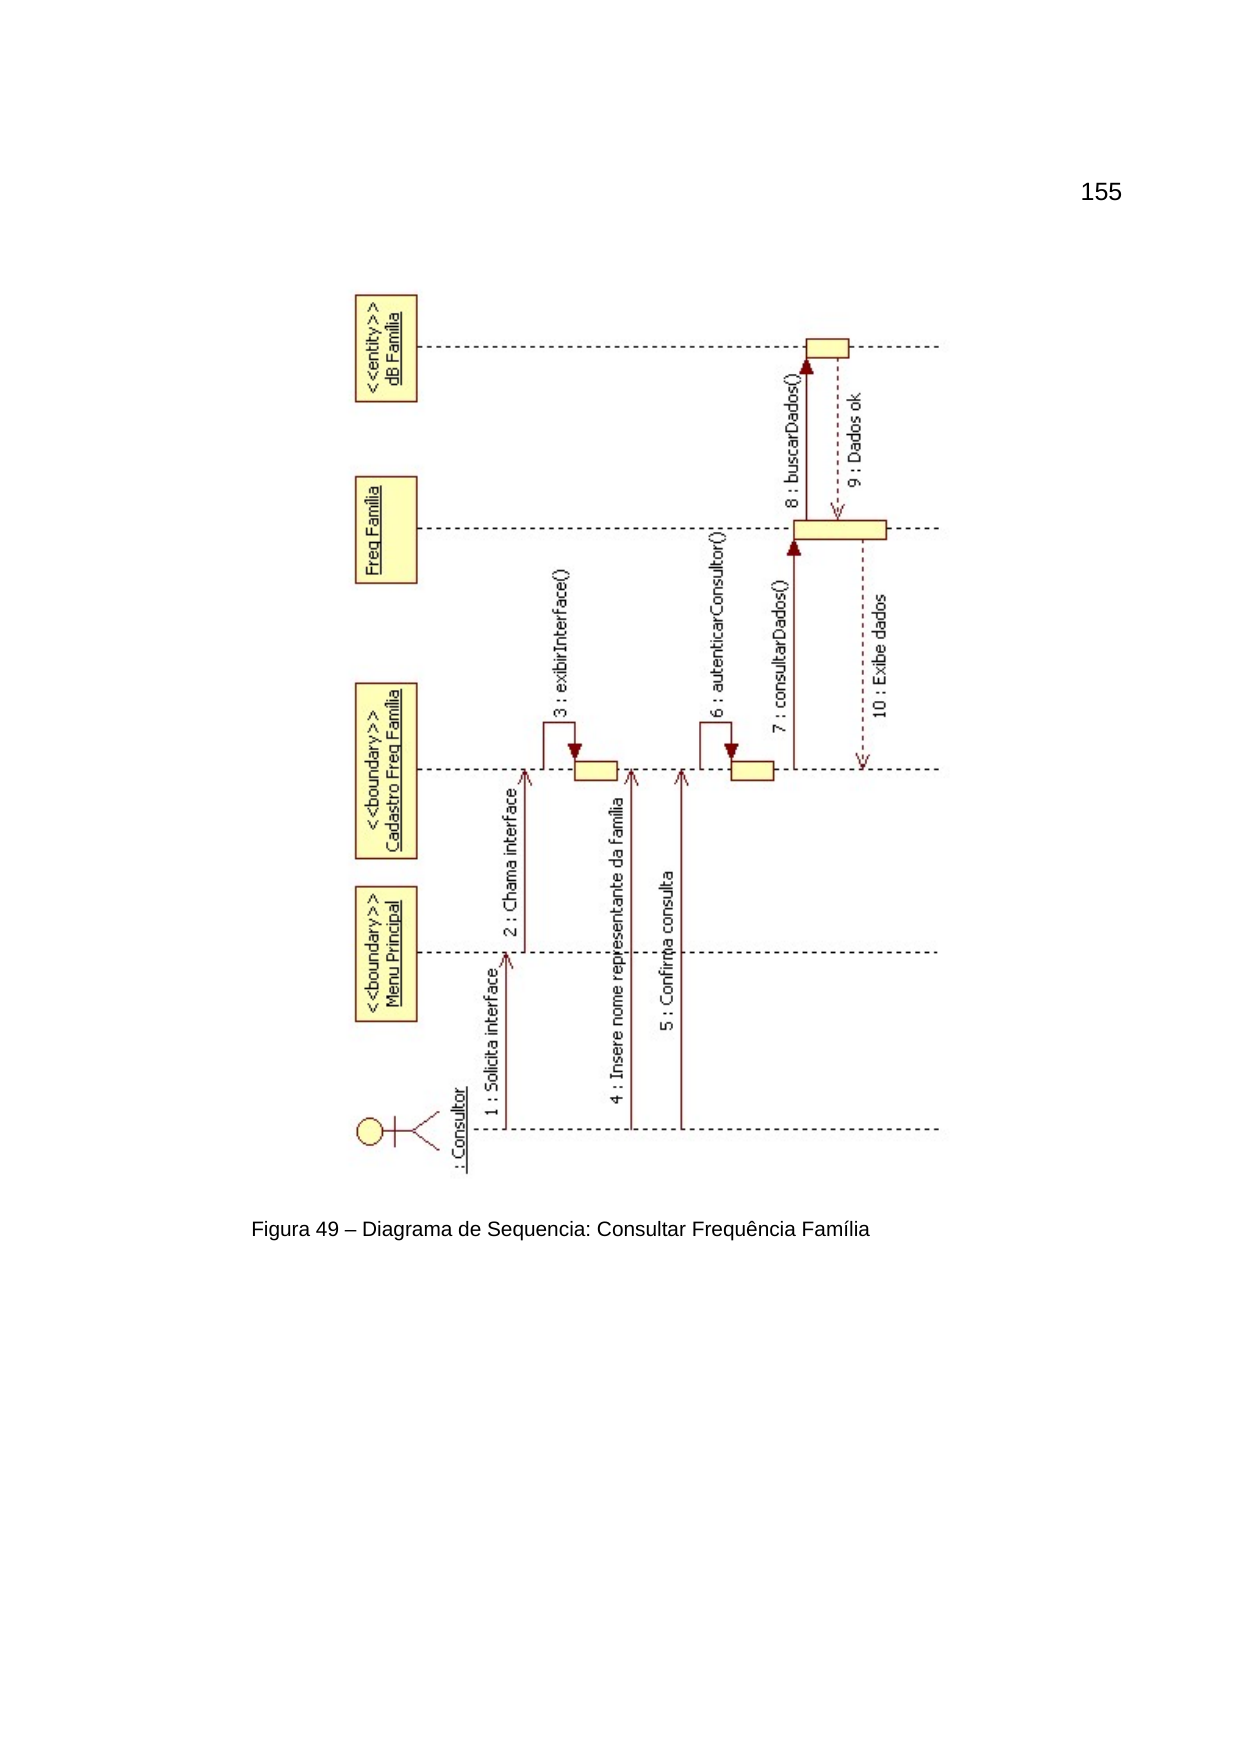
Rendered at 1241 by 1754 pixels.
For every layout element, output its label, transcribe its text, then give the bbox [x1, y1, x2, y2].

picture [324, 265, 975, 1218]
text Figura 49 – Diagrama de Sequencia: Consultar Frequência Família [177, 1218, 1122, 1241]
